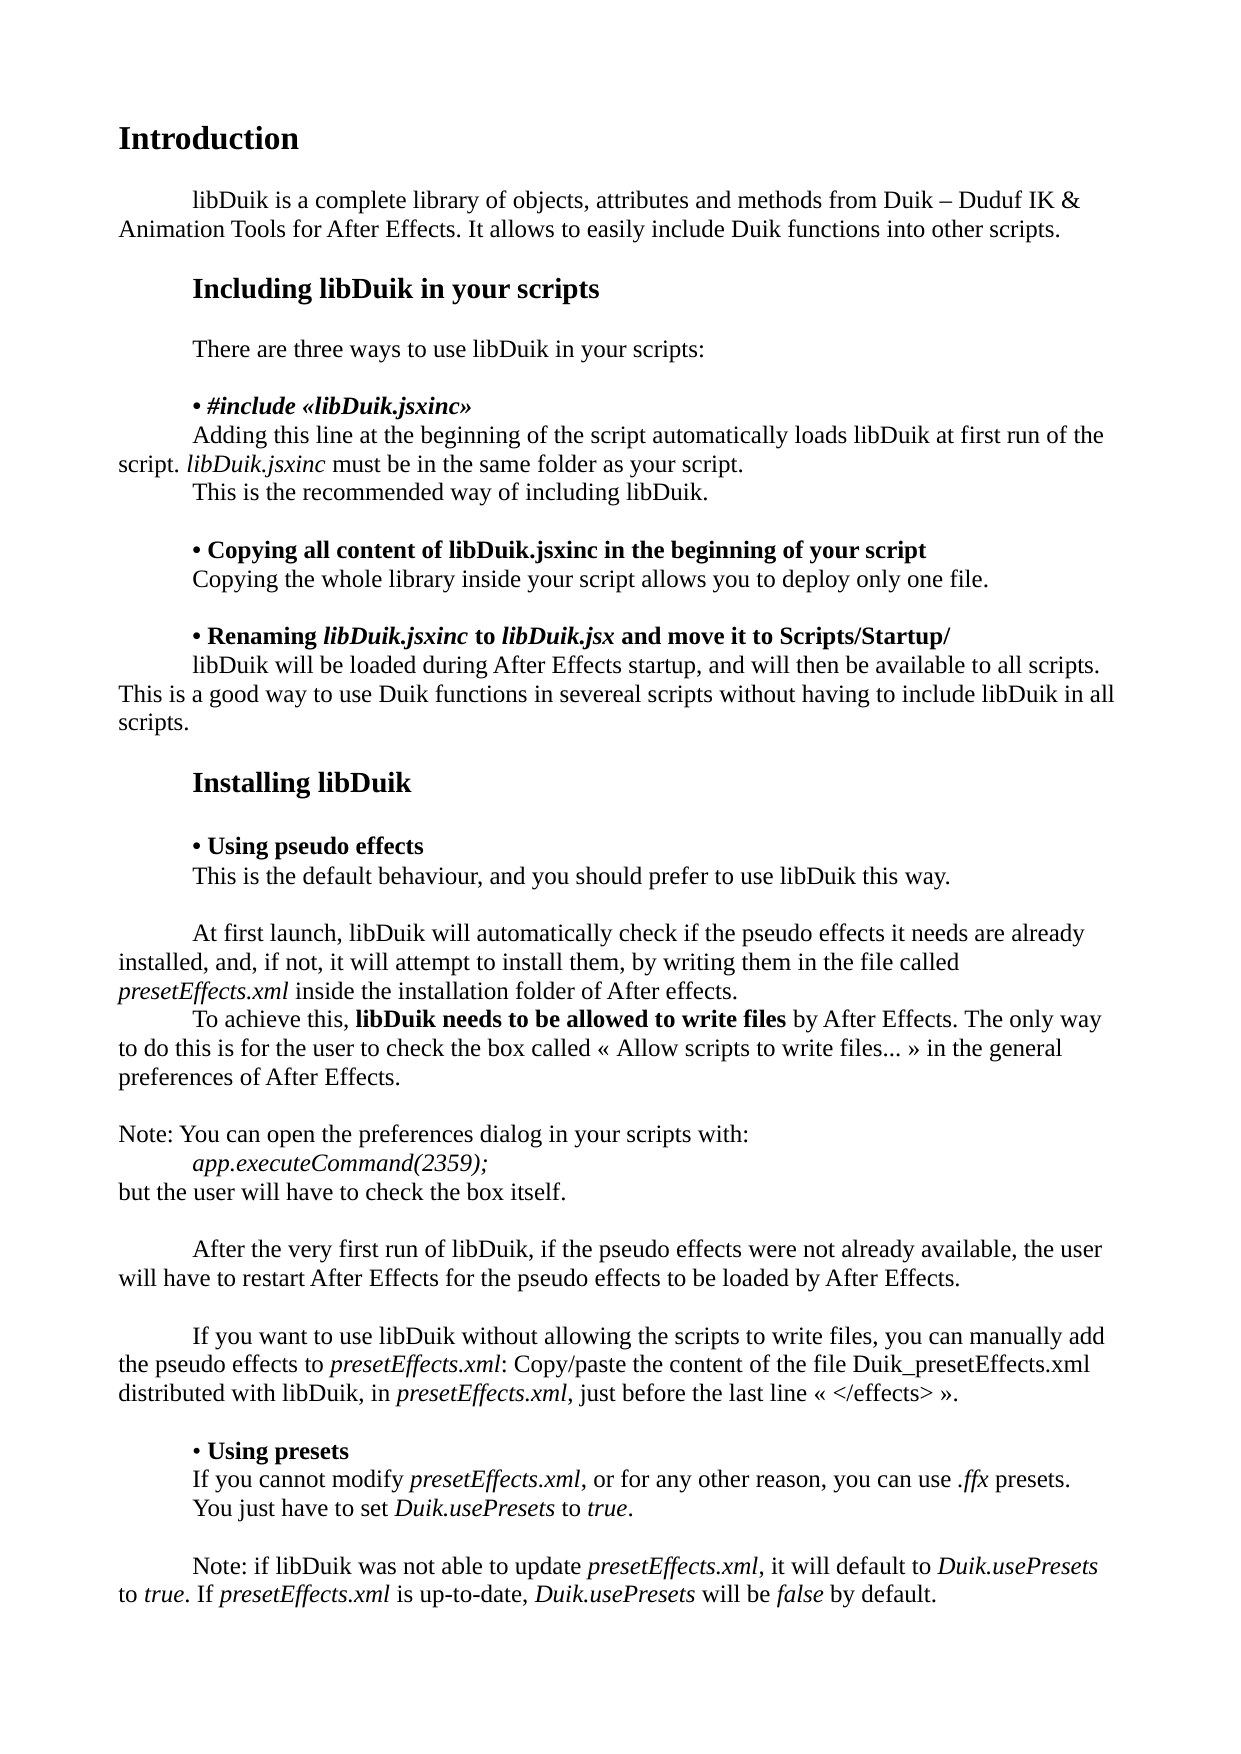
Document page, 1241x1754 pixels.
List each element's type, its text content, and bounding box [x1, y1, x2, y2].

text If you want to use libDuik without allowing the scripts to write files, you can manually add the pseudo effects to presetEffects.xml: Copy/paste the content of the file Duik_presetEffects.xml distributed with libDuik, in presetEffects.xml, just before the last line « </effects> ». [118, 1321, 1122, 1407]
text To achieve this, libDuik needs to be allowed to write files by After Effects. The only way to do this is for the user to check the box called « Allow scripts to write files... » in the general preferences of After Effects. [118, 1004, 1122, 1091]
text This is the recommended way of including libDuik. [118, 477, 1122, 506]
text At first launch, libDuik will automatically check if the pseudo effects it needs are already installed, and, if not, it will attempt to install them, by writing them in the file called presetEffects.xml inside the installation folder of After effects. [118, 918, 1122, 1004]
text • Using presets [118, 1436, 1122, 1464]
text Installing libDuik [118, 765, 1122, 798]
text Note: You can open the preferences dialog in your scripts with: [118, 1119, 1122, 1148]
text Adding this line at the beginning of the script automatically loads libDuik at first run of the script. libDuik.jsxinc must be in the same folder as your script. [118, 420, 1122, 477]
text • #include «libDuik.jsxinc» [118, 391, 1122, 420]
text • Using pseudo effects [118, 827, 1122, 861]
text libDuik will be loaded during After Effects startup, and will then be available to all scripts. This is a good way to use Duik functions in severeal scripts without having to include libDuik in all scripts. [118, 650, 1122, 736]
text There are three ways to use libDuik in your scripts: [118, 334, 1122, 362]
text If you cannot modify presetEffects.xml, or for any other reason, you can use .ffx presets. [118, 1464, 1122, 1493]
text After the very first run of libDuik, if the pseudo effects were not already available, the user will have to restart After Effects for the pseudo effects to be loaded by After Effects. [118, 1234, 1122, 1292]
text • Copying all content of libDuik.jsxinc in the beginning of your script [118, 535, 1122, 564]
text Introduction [118, 118, 1122, 156]
text app.executeCommand(2359); [118, 1148, 1122, 1177]
text Including libDuik in your scripts [118, 271, 1122, 305]
text libDuik is a complete library of objects, attributes and methods from Duik – Duduf IK & Animation Tools for After Effects. It allows to easily include Duik functions into other scripts. [118, 185, 1122, 243]
text This is the default behaviour, and you should prefer to use libDuik this way. [118, 861, 1122, 889]
text but the user will have to check the box itself. [118, 1177, 1122, 1206]
text You just have to set Duik.usePresets to true. [118, 1493, 1122, 1522]
text Note: if libDuik was not able to update presetEffects.xml, it will default to Duik.usePresets to true. If presetEffects.xml is up-to-date, Duik.usePresets will be false by default. [118, 1551, 1122, 1608]
text • Renaming libDuik.jsxinc to libDuik.jsx and move it to Scripts/Startup/ [118, 621, 1122, 650]
text Copying the whole library inside your script allows you to deploy only one file. [118, 564, 1122, 592]
